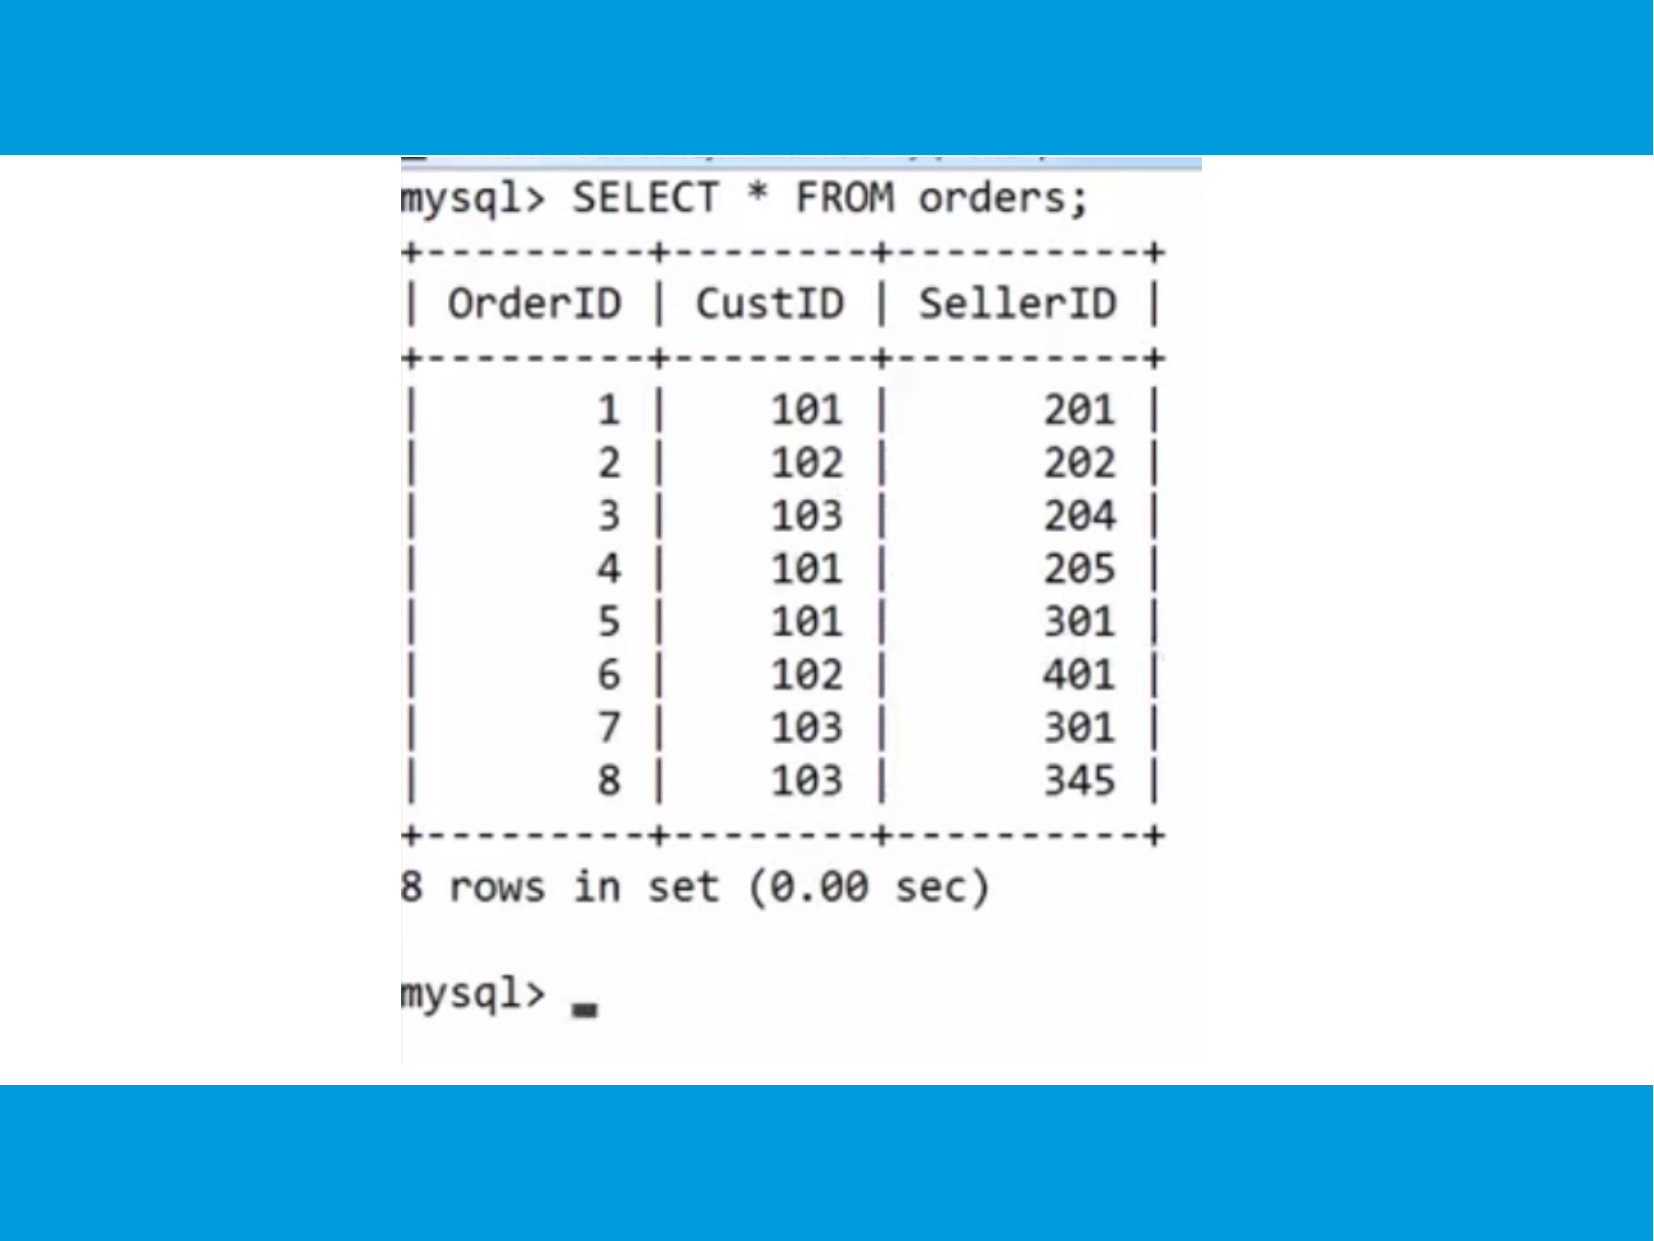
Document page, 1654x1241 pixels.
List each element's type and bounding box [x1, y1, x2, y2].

picture [401, 157, 1202, 1064]
